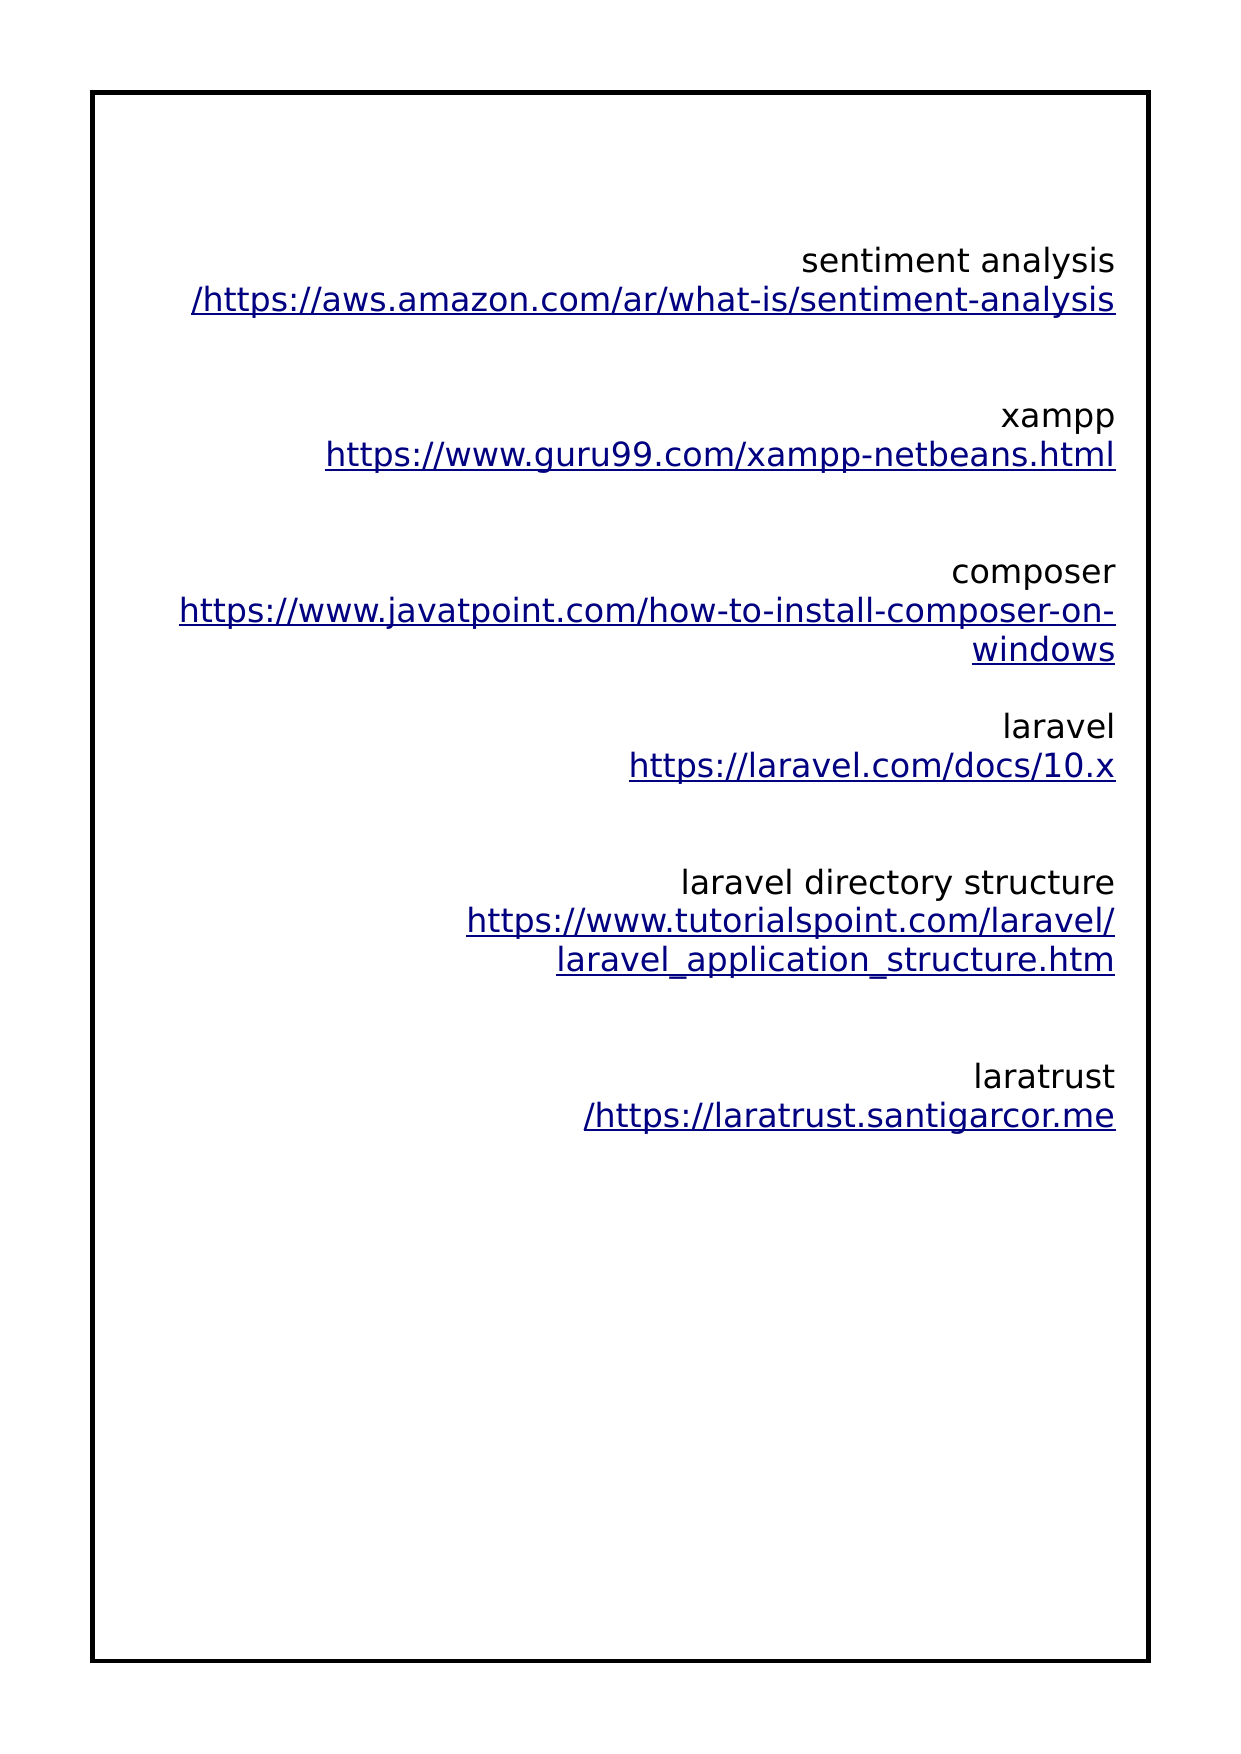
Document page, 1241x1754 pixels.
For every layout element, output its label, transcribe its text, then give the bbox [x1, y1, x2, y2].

text https://www.tutorialspoint.com/laravel/laravel_application_structure.htm [125, 902, 1116, 980]
text https://laravel.com/docs/10.x [125, 747, 1116, 785]
text laravel directory structure [125, 863, 1116, 902]
text xampp [125, 397, 1116, 436]
text https://aws.amazon.com/ar/what-is/sentiment-analysis/ [125, 280, 1116, 319]
text composer [125, 552, 1116, 591]
text https://laratrust.santigarcor.me/ [125, 1096, 1116, 1135]
text https://www.guru99.com/xampp-netbeans.html [125, 436, 1116, 474]
text laratrust [125, 1057, 1116, 1096]
text https://www.javatpoint.com/how-to-install-composer-on-windows [125, 591, 1116, 669]
text sentiment analysis [125, 241, 1116, 280]
text laravel [125, 708, 1116, 747]
